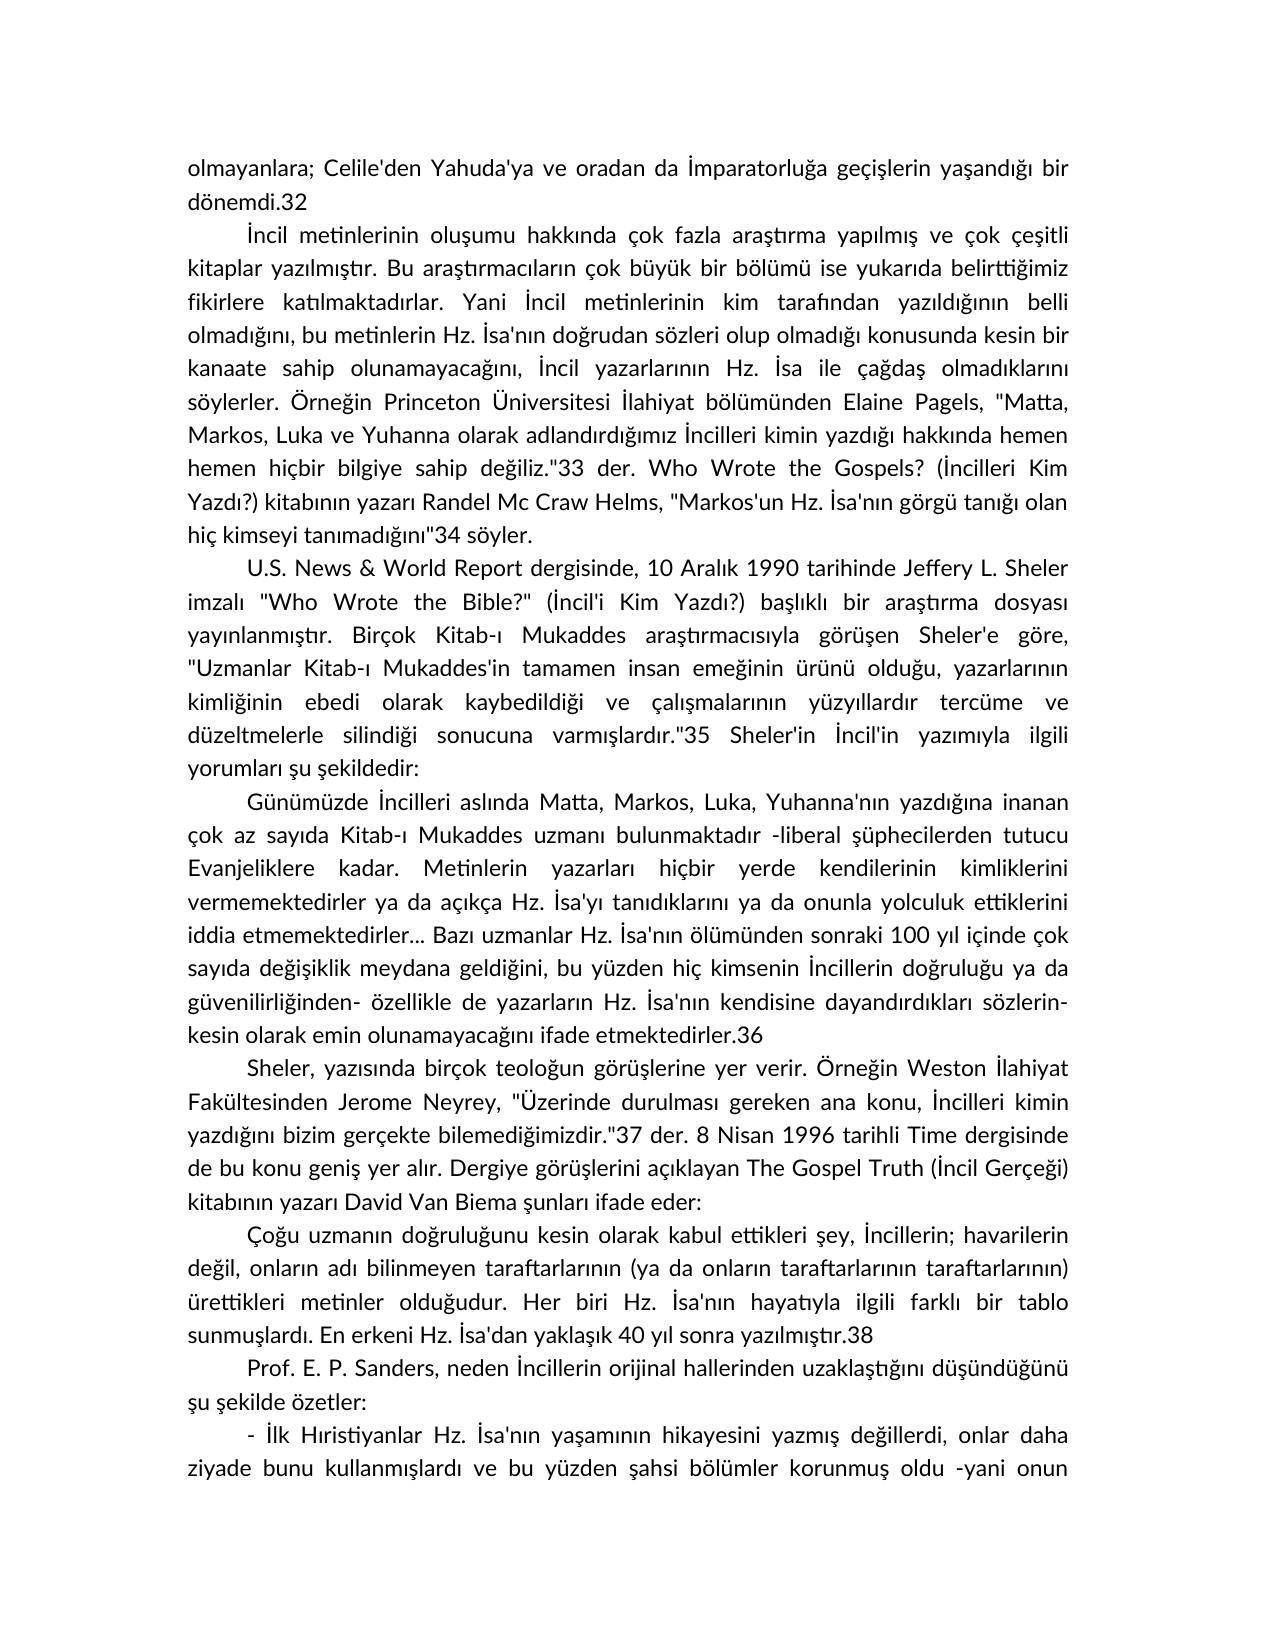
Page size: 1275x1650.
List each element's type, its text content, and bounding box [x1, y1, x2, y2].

text Günümüzde İncilleri aslında Matta, Markos, Luka, Yuhanna'nın yazdığına inanan çok az sayıda Kitab-ı Mukaddes uzmanı bulunmaktadır -liberal şüphecilerden tutucu Evanjeliklere kadar. Metinlerin yazarları hiçbir yerde kendilerinin kimliklerini vermemektedirler ya da açıkça Hz. İsa'yı tanıdıklarını ya da onunla yolculuk ettiklerini iddia etmemektedirler... Bazı uzmanlar Hz. İsa'nın ölümünden sonraki 100 yıl içinde çok sayıda değişiklik meydana geldiğini, bu yüzden hiç kimsenin İncillerin doğruluğu ya da güvenilirliğinden- özellikle de yazarların Hz. İsa'nın kendisine dayandırdıkları sözlerin- kesin olarak emin olunamayacağını ifade etmektedirler.36 [187, 783, 1070, 1050]
text İncil metinlerinin oluşumu hakkında çok fazla araştırma yapılmış ve çok çeşitli kitaplar yazılmıştır. Bu araştırmacıların çok büyük bir bölümü ise yukarıda belirttiğimiz fikirlere katılmaktadırlar. Yani İncil metinlerinin kim tarafından yazıldığının belli olmadığını, bu metinlerin Hz. İsa'nın doğrudan sözleri olup olmadığı konusunda kesin bir kanaate sahip olunamayacağını, İncil yazarlarının Hz. İsa ile çağdaş olmadıklarını söylerler. Örneğin Princeton Üniversitesi İlahiyat bölümünden Elaine Pagels, "Matta, Markos, Luka ve Yuhanna olarak adlandırdığımız İncilleri kimin yazdığı hakkında hemen hemen hiçbir bilgiye sahip değiliz."33 der. Who Wrote the Gospels? (İncilleri Kim Yazdı?) kitabının yazarı Randel Mc Craw Helms, "Markos'un Hz. İsa'nın görgü tanığı olan hiç kimseyi tanımadığını"34 söyler. [187, 217, 1070, 550]
text - İlk Hıristiyanlar Hz. İsa'nın yaşamının hikayesini yazmış değillerdi, onlar daha ziyade bunu kullanmışlardı ve bu yüzden şahsi bölümler korunmuş oldu -yani onun [187, 1417, 1070, 1483]
text U.S. News & World Report dergisinde, 10 Aralık 1990 tarihinde Jeffery L. Sheler imzalı "Who Wrote the Bible?" (İncil'i Kim Yazdı?) başlıklı bir araştırma dosyası yayınlanmıştır. Birçok Kitab-ı Mukaddes araştırmacısıyla görüşen Sheler'e göre, "Uzmanlar Kitab-ı Mukaddes'in tamamen insan emeğinin ürünü olduğu, yazarlarının kimliğinin ebedi olarak kaybedildiği ve çalışmalarının yüzyıllardır tercüme ve düzeltmelerle silindiği sonucuna varmışlardır."35 Sheler'in İncil'in yazımıyla ilgili yorumları şu şekildedir: [187, 550, 1070, 783]
text olmayanlara; Celile'den Yahuda'ya ve oradan da İmparatorluğa geçişlerin yaşandığı bir dönemdi.32 [187, 150, 1070, 217]
text Çoğu uzmanın doğruluğunu kesin olarak kabul ettikleri şey, İncillerin; havarilerin değil, onların adı bilinmeyen taraftarlarının (ya da onların taraftarlarının taraftarlarının) ürettikleri metinler olduğudur. Her biri Hz. İsa'nın hayatıyla ilgili farklı bir tablo sunmuşlardı. En erkeni Hz. İsa'dan yaklaşık 40 yıl sonra yazılmıştır.38 [187, 1217, 1070, 1350]
text Sheler, yazısında birçok teoloğun görüşlerine yer verir. Örneğin Weston İlahiyat Fakültesinden Jerome Neyrey, "Üzerinde durulması gereken ana konu, İncilleri kimin yazdığını bizim gerçekte bilemediğimizdir."37 der. 8 Nisan 1996 tarihli Time dergisinde de bu konu geniş yer alır. Dergiye görüşlerini açıklayan The Gospel Truth (İncil Gerçeği) kitabının yazarı David Van Biema şunları ifade eder: [187, 1050, 1070, 1217]
text Prof. E. P. Sanders, neden İncillerin orijinal hallerinden uzaklaştığını düşündüğünü şu şekilde özetler: [187, 1350, 1070, 1417]
